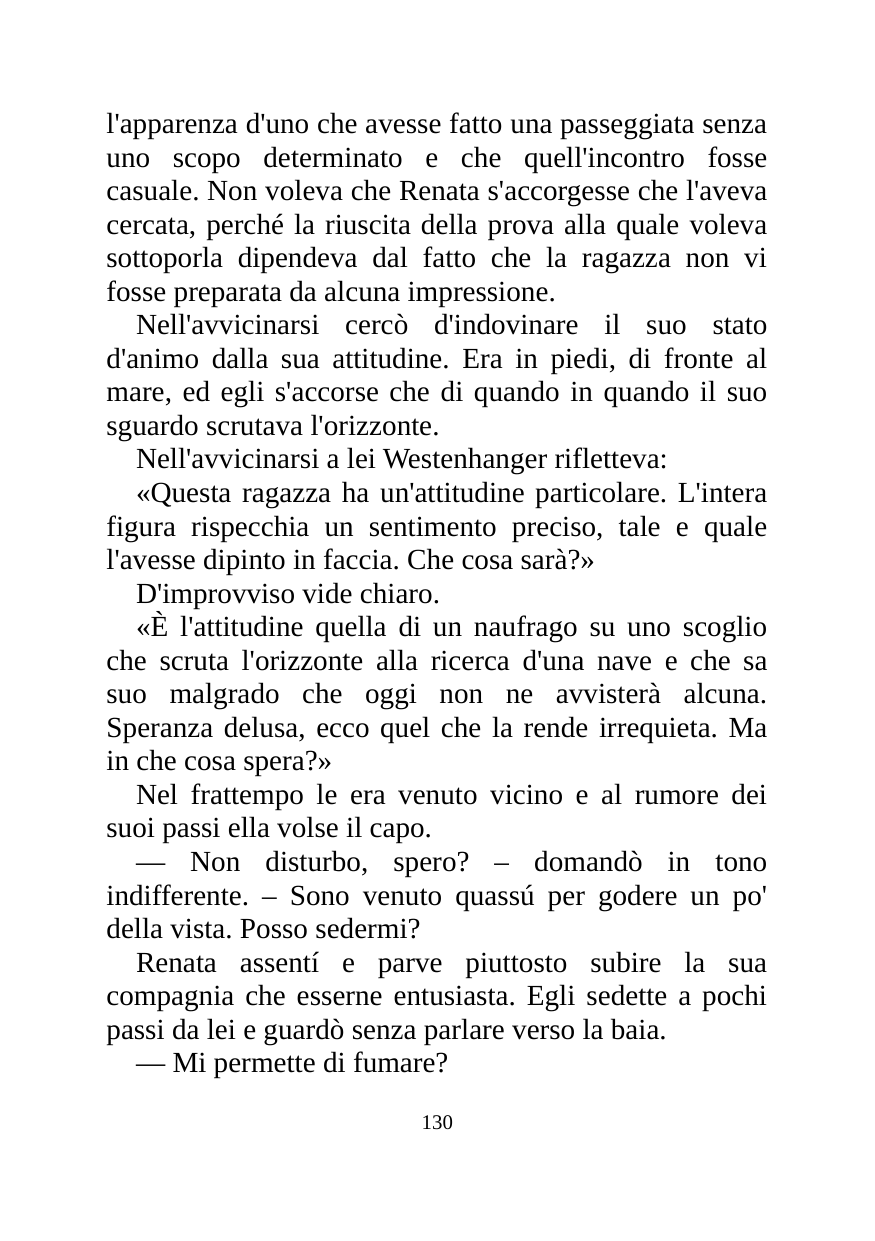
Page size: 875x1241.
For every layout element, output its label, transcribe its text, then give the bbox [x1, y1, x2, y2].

text Renata assentí e parve piuttosto subire la sua compagnia che esserne entusiasta. Egli sedette a pochi passi da lei e guardò senza parlare verso la baia. [106, 945, 768, 1045]
text Nell'avvicinarsi a lei Westenhanger rifletteva: [106, 442, 768, 475]
text — Non disturbo, spero? – domandò in tono indifferente. – Sono venuto quassú per godere un po' della vista. Posso sedermi? [106, 844, 768, 945]
text Nell'avvicinarsi cercò d'indovinare il suo stato d'animo dalla sua attitudine. Era in piedi, di fronte al mare, ed egli s'accorse che di quando in quando il suo sguardo scrutava l'orizzonte. [106, 307, 768, 442]
text D'improvviso vide chiaro. [106, 576, 768, 609]
text «Questa ragazza ha un'attitudine particolare. L'intera figura rispecchia un sentimento preciso, tale e quale l'avesse dipinto in faccia. Che cosa sarà?» [106, 475, 768, 576]
text «È l'attitudine quella di un naufrago su uno scoglio che scruta l'orizzonte alla ricerca d'una nave e che sa suo malgrado che oggi non ne avvisterà alcuna. Speranza delusa, ecco quel che la rende irrequieta. Ma in che cosa spera?» [106, 609, 768, 777]
text Nel frattempo le era venuto vicino e al rumore dei suoi passi ella volse il capo. [106, 777, 768, 844]
text — Mi permette di fumare? [106, 1045, 768, 1079]
text l'apparenza d'uno che avesse fatto una passeggiata senza uno scopo determinato e che quell'incontro fosse casuale. Non voleva che Renata s'accorgesse che l'aveva cercata, perché la riuscita della prova alla quale voleva sottoporla dipendeva dal fatto che la ragazza non vi fosse preparata da alcuna impressione. [106, 106, 768, 307]
